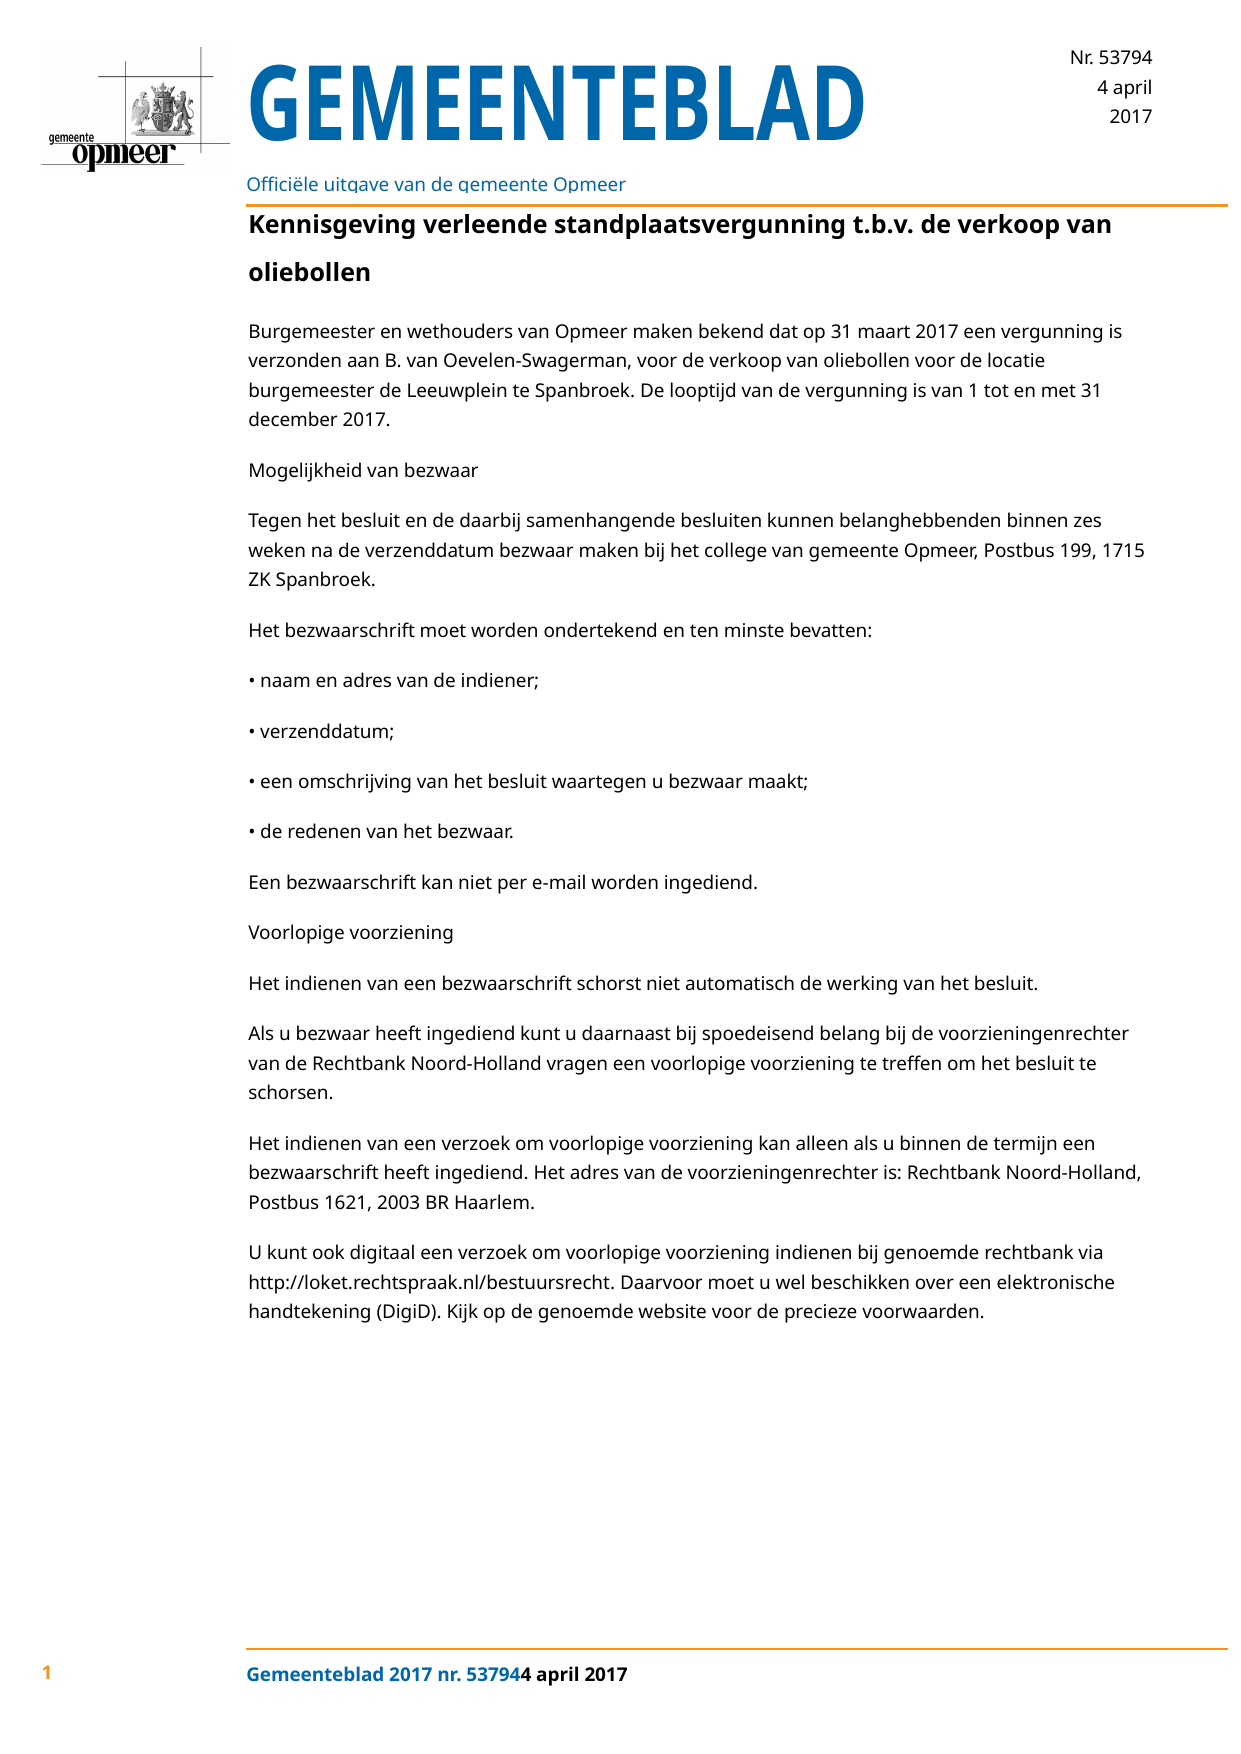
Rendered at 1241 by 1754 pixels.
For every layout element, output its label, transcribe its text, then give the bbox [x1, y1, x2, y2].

picture [41, 47, 231, 172]
text Het bezwaarschrift moet worden ondertekend en ten minste bevatten: [248, 617, 1152, 643]
text Als u bezwaar heeft ingediend kunt u daarnaast bij spoedeisend belang bij de voorzieningenrechter van de Rechtbank Noord-Holland vragen een voorlopige voorziening te treffen om het besluit te schorsen. [248, 1020, 1152, 1105]
text Voorlopige voorziening [248, 919, 1152, 945]
text • de redenen van het bezwaar. [248, 819, 1152, 844]
text • verzenddatum; [248, 718, 1152, 744]
text Een bezwaarschrift kan niet per e-mail worden ingediend. [248, 869, 1152, 895]
text U kunt ook digitaal een verzoek om voorlopige voorziening indienen bij genoemde rechtbank via http://loket.rechtspraak.nl/bestuursrecht. Daarvoor moet u wel beschikken over een elektronische handtekening (DigiD). Kijk op de genoemde website voor de precieze voorwaarden. [248, 1239, 1152, 1324]
text Kennisgeving verleende standplaatsvergunning t.b.v. de verkoop van oliebollen [248, 207, 1152, 288]
text Mogelijkheid van bezwaar [248, 457, 1152, 483]
text Tegen het besluit en de daarbij samenhangende besluiten kunnen belanghebbenden binnen zes weken na de verzenddatum bezwaar maken bij het college van gemeente Opmeer, Postbus 199, 1715 ZK Spanbroek. [248, 507, 1152, 592]
text • een omschrijving van het besluit waartegen u bezwaar maakt; [248, 768, 1152, 794]
text Burgemeester en wethouders van Opmeer maken bekend dat op 31 maart 2017 een vergunning is verzonden aan B. van Oevelen-Swagerman, voor de verkoop van oliebollen voor de locatie burgemeester de Leeuwplein te Spanbroek. De looptijd van de vergunning is van 1 tot en met 31 december 2017. [248, 318, 1152, 432]
text Het indienen van een bezwaarschrift schorst niet automatisch de werking van het besluit. [248, 970, 1152, 996]
text Het indienen van een verzoek om voorlopige voorziening kan alleen als u binnen de termijn een bezwaarschrift heeft ingediend. Het adres van de voorzieningenrechter is: Rechtbank Noord-Holland, Postbus 1621, 2003 BR Haarlem. [248, 1130, 1152, 1215]
text • naam en adres van de indiener; [248, 667, 1152, 693]
